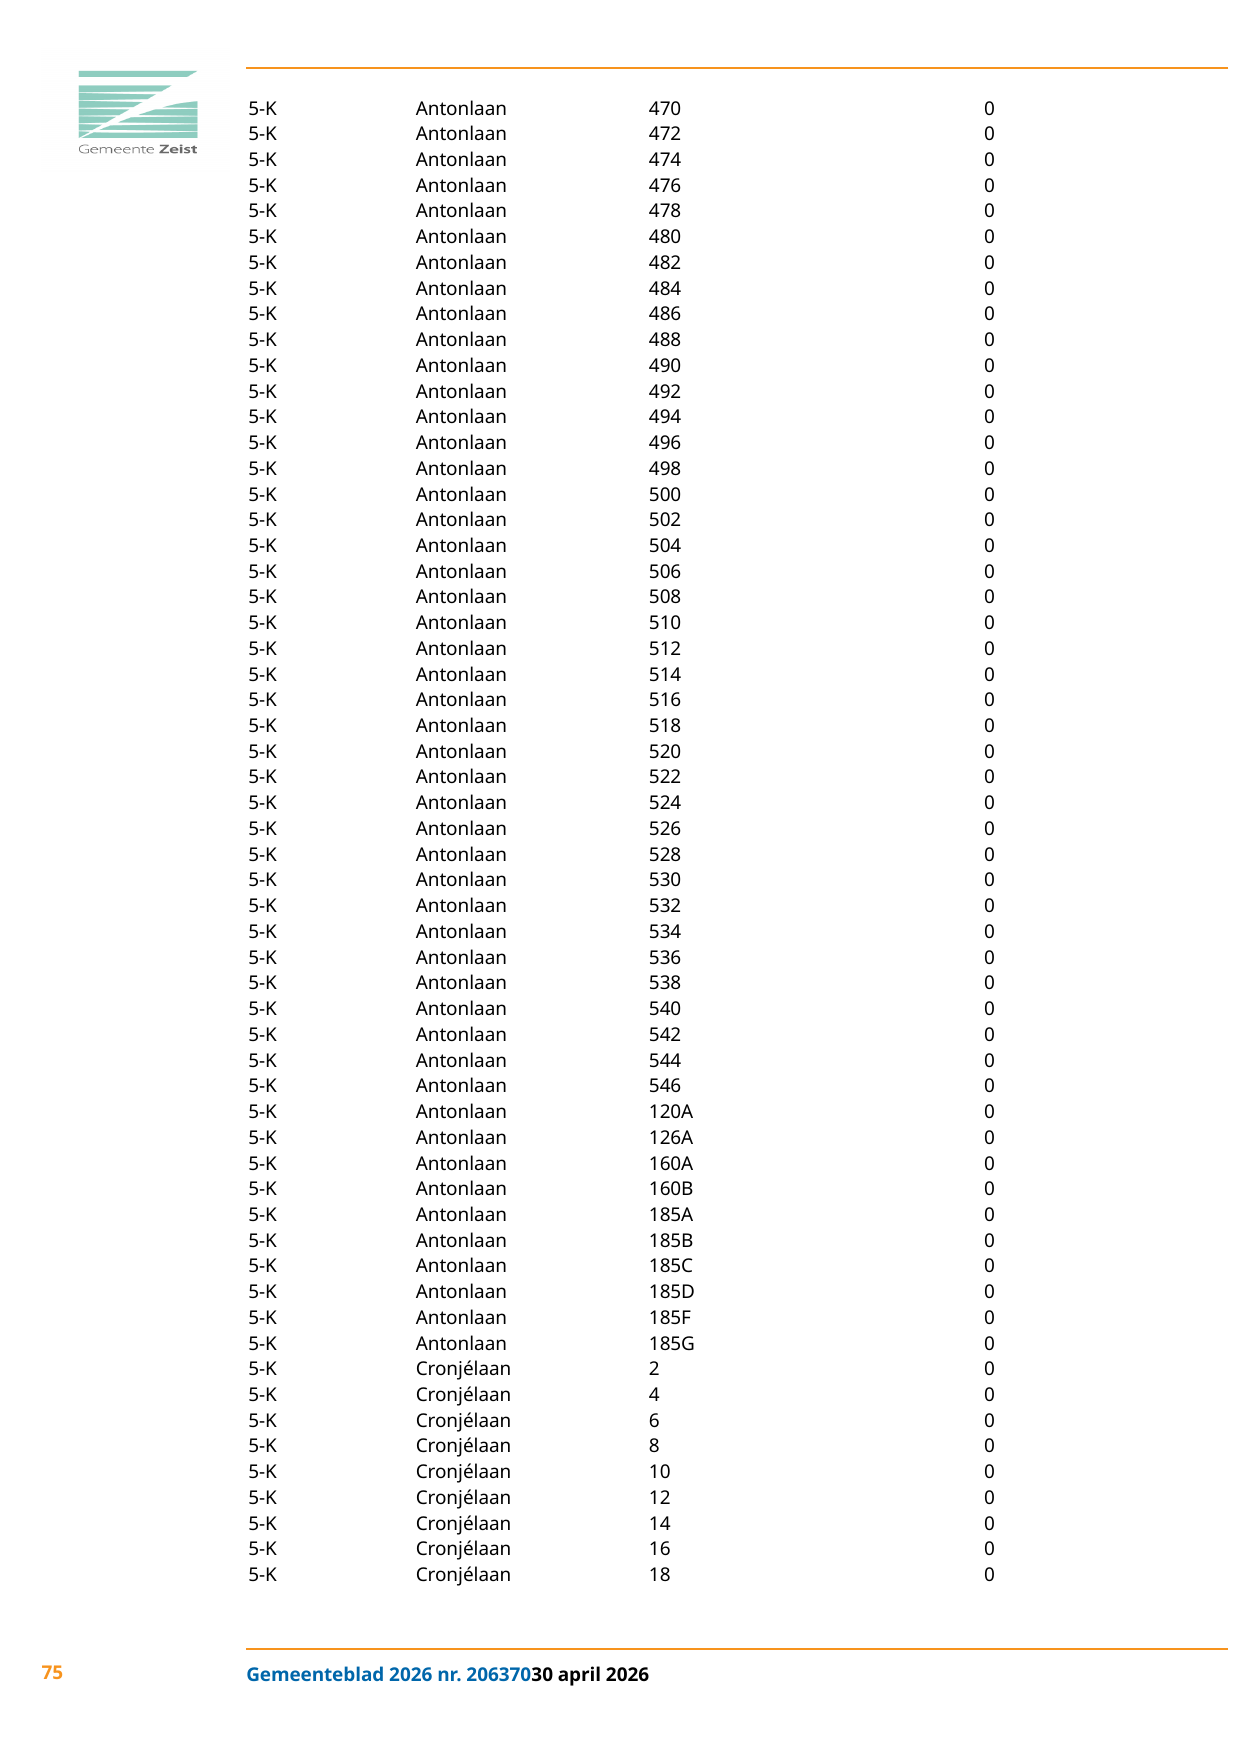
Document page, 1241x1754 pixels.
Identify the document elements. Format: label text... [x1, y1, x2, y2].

table_cell 0 [984, 1536, 1152, 1561]
table_cell 0 [984, 95, 1152, 121]
table_cell 5-K [248, 532, 416, 558]
table_cell Antonlaan [416, 404, 649, 429]
table_cell 5-K [248, 1278, 416, 1304]
table_cell 5-K [248, 867, 416, 892]
table_cell 478 [649, 198, 816, 223]
table_cell 5-K [248, 1150, 416, 1175]
table_cell [816, 95, 984, 121]
table_cell [816, 1459, 984, 1484]
table_cell 4 [649, 1381, 816, 1407]
table_cell Antonlaan [416, 198, 649, 223]
table_cell 0 [984, 506, 1152, 532]
table_cell 5-K [248, 584, 416, 609]
table_cell Antonlaan [416, 635, 649, 661]
table_cell [816, 764, 984, 789]
table_cell 528 [649, 841, 816, 867]
table_cell 522 [649, 764, 816, 789]
table_cell [816, 1381, 984, 1407]
table_cell 516 [649, 687, 816, 712]
table_cell 0 [984, 352, 1152, 378]
table_cell Antonlaan [416, 1278, 649, 1304]
table_cell Antonlaan [416, 172, 649, 198]
table_cell 5-K [248, 146, 416, 172]
table_cell [816, 1278, 984, 1304]
table_cell 5-K [248, 1124, 416, 1150]
table_cell 5-K [248, 1356, 416, 1381]
table_cell 0 [984, 918, 1152, 944]
table_cell 0 [984, 1381, 1152, 1407]
table_cell 0 [984, 841, 1152, 867]
picture [41, 47, 231, 172]
table_cell 0 [984, 121, 1152, 146]
table_cell 0 [984, 893, 1152, 918]
table_cell 5-K [248, 712, 416, 738]
table_cell [816, 790, 984, 815]
table_cell Antonlaan [416, 275, 649, 301]
table_cell 518 [649, 712, 816, 738]
table_cell Antonlaan [416, 352, 649, 378]
table_cell Antonlaan [416, 815, 649, 841]
table_cell 0 [984, 712, 1152, 738]
table_cell 5-K [248, 455, 416, 481]
table_cell 5-K [248, 1407, 416, 1433]
table_cell [816, 1047, 984, 1072]
table_cell 0 [984, 1227, 1152, 1253]
table_cell 506 [649, 558, 816, 584]
table_cell Antonlaan [416, 455, 649, 481]
table_cell 0 [984, 429, 1152, 455]
table_cell [816, 1510, 984, 1536]
table_cell 5-K [248, 918, 416, 944]
table_cell Antonlaan [416, 1253, 649, 1278]
table_cell Antonlaan [416, 1073, 649, 1098]
table_cell 5-K [248, 1073, 416, 1098]
table_cell 488 [649, 326, 816, 352]
table_cell [816, 1253, 984, 1278]
table_cell 5-K [248, 1536, 416, 1561]
table_cell 502 [649, 506, 816, 532]
table_cell Cronjélaan [416, 1459, 649, 1484]
table_cell [816, 609, 984, 635]
table_cell [816, 1536, 984, 1561]
table_cell Cronjélaan [416, 1561, 649, 1587]
table_cell 540 [649, 995, 816, 1021]
table_cell [816, 1201, 984, 1227]
table_cell 5-K [248, 326, 416, 352]
table_cell 120A [649, 1098, 816, 1124]
table_cell 532 [649, 893, 816, 918]
table_cell Antonlaan [416, 326, 649, 352]
table_cell 5-K [248, 1433, 416, 1458]
table_cell 492 [649, 378, 816, 403]
table_cell 0 [984, 301, 1152, 326]
table_cell 126A [649, 1124, 816, 1150]
table_cell Antonlaan [416, 918, 649, 944]
table_cell 514 [649, 661, 816, 687]
table_cell 12 [649, 1484, 816, 1510]
table_cell 0 [984, 970, 1152, 995]
table_cell Antonlaan [416, 224, 649, 249]
table_cell Antonlaan [416, 481, 649, 506]
table_cell [816, 404, 984, 429]
table_cell 0 [984, 1433, 1152, 1458]
table_cell 544 [649, 1047, 816, 1072]
table_cell 484 [649, 275, 816, 301]
table_cell 6 [649, 1407, 816, 1433]
table_cell 8 [649, 1433, 816, 1458]
table_cell [816, 1407, 984, 1433]
table_cell Antonlaan [416, 1330, 649, 1356]
table_cell 18 [649, 1561, 816, 1587]
table_cell Antonlaan [416, 867, 649, 892]
table_cell [816, 1227, 984, 1253]
table_cell 5-K [248, 1253, 416, 1278]
table_cell 0 [984, 1253, 1152, 1278]
table_cell 0 [984, 172, 1152, 198]
table_cell Antonlaan [416, 790, 649, 815]
table_cell Antonlaan [416, 301, 649, 326]
table_cell Antonlaan [416, 1175, 649, 1201]
table_cell 14 [649, 1510, 816, 1536]
table_cell 5-K [248, 95, 416, 121]
table_cell Antonlaan [416, 1021, 649, 1047]
table_cell 5-K [248, 661, 416, 687]
table_cell 498 [649, 455, 816, 481]
table_cell Antonlaan [416, 687, 649, 712]
table_cell 16 [649, 1536, 816, 1561]
table_cell 0 [984, 764, 1152, 789]
table_cell 0 [984, 1098, 1152, 1124]
table_cell Antonlaan [416, 584, 649, 609]
table_cell 185G [649, 1330, 816, 1356]
table_cell Cronjélaan [416, 1433, 649, 1458]
table_cell 0 [984, 815, 1152, 841]
table_cell 5-K [248, 609, 416, 635]
table_cell [816, 1021, 984, 1047]
table_cell 5-K [248, 275, 416, 301]
table_cell Antonlaan [416, 1098, 649, 1124]
table_cell 0 [984, 1150, 1152, 1175]
table_cell 536 [649, 944, 816, 969]
table_cell 0 [984, 249, 1152, 275]
table_cell [816, 918, 984, 944]
table_cell [816, 815, 984, 841]
table_cell Antonlaan [416, 661, 649, 687]
table_cell 0 [984, 1175, 1152, 1201]
table_cell [816, 687, 984, 712]
table_cell [816, 841, 984, 867]
table_cell [816, 352, 984, 378]
table_cell 0 [984, 1407, 1152, 1433]
table_cell Antonlaan [416, 121, 649, 146]
table_cell 5-K [248, 687, 416, 712]
table_cell 0 [984, 995, 1152, 1021]
table_cell 0 [984, 1356, 1152, 1381]
table_cell 480 [649, 224, 816, 249]
table_cell 5-K [248, 429, 416, 455]
table_cell 5-K [248, 1510, 416, 1536]
table_cell 5-K [248, 1484, 416, 1510]
table_cell 5-K [248, 1047, 416, 1072]
table_cell 0 [984, 790, 1152, 815]
table_cell 5-K [248, 378, 416, 403]
table_cell 530 [649, 867, 816, 892]
table_cell Antonlaan [416, 970, 649, 995]
table_cell [816, 121, 984, 146]
table_cell 520 [649, 738, 816, 764]
table_cell 5-K [248, 249, 416, 275]
table_cell [816, 506, 984, 532]
table_cell [816, 1150, 984, 1175]
table_cell 472 [649, 121, 816, 146]
table_cell 5-K [248, 1201, 416, 1227]
table_cell 0 [984, 1073, 1152, 1098]
table_cell [816, 1073, 984, 1098]
table_cell 0 [984, 1278, 1152, 1304]
table_cell 5-K [248, 1561, 416, 1587]
table_cell [816, 1433, 984, 1458]
table_cell [816, 198, 984, 223]
table_cell 5-K [248, 172, 416, 198]
table_cell 512 [649, 635, 816, 661]
table_cell Antonlaan [416, 712, 649, 738]
table_cell [816, 1561, 984, 1587]
table_cell [816, 995, 984, 1021]
table_cell 5-K [248, 121, 416, 146]
table_cell 0 [984, 275, 1152, 301]
table_cell 0 [984, 1047, 1152, 1072]
table_cell 5-K [248, 1227, 416, 1253]
table_cell 524 [649, 790, 816, 815]
table_cell 5-K [248, 815, 416, 841]
table_cell [816, 558, 984, 584]
table_cell 5-K [248, 1021, 416, 1047]
table_cell 0 [984, 1021, 1152, 1047]
table_cell 0 [984, 584, 1152, 609]
table_cell 510 [649, 609, 816, 635]
table_cell Cronjélaan [416, 1536, 649, 1561]
table_cell 185C [649, 1253, 816, 1278]
table_cell 546 [649, 1073, 816, 1098]
table_cell 5-K [248, 1330, 416, 1356]
table_cell [816, 455, 984, 481]
table_cell 474 [649, 146, 816, 172]
table_cell [816, 275, 984, 301]
table_cell 0 [984, 609, 1152, 635]
table_cell [816, 532, 984, 558]
table_cell 5-K [248, 995, 416, 1021]
table_cell 534 [649, 918, 816, 944]
table_cell Cronjélaan [416, 1381, 649, 1407]
table_cell 0 [984, 326, 1152, 352]
table_cell 0 [984, 481, 1152, 506]
table_cell 0 [984, 198, 1152, 223]
table_cell 476 [649, 172, 816, 198]
table_cell Antonlaan [416, 1124, 649, 1150]
table_cell [816, 326, 984, 352]
table_cell [816, 249, 984, 275]
table_cell Antonlaan [416, 506, 649, 532]
table_cell Antonlaan [416, 995, 649, 1021]
table_cell Antonlaan [416, 249, 649, 275]
table_cell 5-K [248, 481, 416, 506]
table_cell 185F [649, 1304, 816, 1330]
table_cell 0 [984, 378, 1152, 403]
table_cell 504 [649, 532, 816, 558]
table_cell 470 [649, 95, 816, 121]
table_cell 10 [649, 1459, 816, 1484]
table_cell Cronjélaan [416, 1484, 649, 1510]
table_cell [816, 1356, 984, 1381]
table_cell 0 [984, 867, 1152, 892]
table_cell [816, 1098, 984, 1124]
table_cell 5-K [248, 893, 416, 918]
table_cell Antonlaan [416, 609, 649, 635]
table_cell Antonlaan [416, 378, 649, 403]
table_cell [816, 224, 984, 249]
table_cell 0 [984, 944, 1152, 969]
table_cell 0 [984, 738, 1152, 764]
table_cell 494 [649, 404, 816, 429]
table_cell 5-K [248, 970, 416, 995]
table_cell [816, 378, 984, 403]
table_cell 5-K [248, 1381, 416, 1407]
table_cell 5-K [248, 1175, 416, 1201]
table_cell Antonlaan [416, 1227, 649, 1253]
table_cell 185A [649, 1201, 816, 1227]
table_cell Antonlaan [416, 944, 649, 969]
table_cell [816, 1330, 984, 1356]
table_cell 5-K [248, 1304, 416, 1330]
table_cell [816, 146, 984, 172]
table_cell [816, 661, 984, 687]
table_cell [816, 738, 984, 764]
table_cell 542 [649, 1021, 816, 1047]
table_cell 0 [984, 1459, 1152, 1484]
table_cell 5-K [248, 1098, 416, 1124]
table_cell 0 [984, 1201, 1152, 1227]
table_cell 5-K [248, 224, 416, 249]
table_cell 5-K [248, 764, 416, 789]
table_cell [816, 1124, 984, 1150]
table_cell [816, 635, 984, 661]
table_cell [816, 481, 984, 506]
table_cell [816, 867, 984, 892]
table_cell 160A [649, 1150, 816, 1175]
table_cell [816, 1484, 984, 1510]
table_cell 0 [984, 687, 1152, 712]
table_cell 5-K [248, 352, 416, 378]
table_cell Cronjélaan [416, 1510, 649, 1536]
table_cell 0 [984, 532, 1152, 558]
table_cell [816, 172, 984, 198]
table_cell Antonlaan [416, 146, 649, 172]
table_cell Antonlaan [416, 1304, 649, 1330]
table_cell 0 [984, 1330, 1152, 1356]
table_cell 0 [984, 404, 1152, 429]
table_cell 526 [649, 815, 816, 841]
table_cell 160B [649, 1175, 816, 1201]
table_cell 0 [984, 1561, 1152, 1587]
table_cell 490 [649, 352, 816, 378]
table_cell 0 [984, 1124, 1152, 1150]
table_cell 0 [984, 661, 1152, 687]
table_cell Antonlaan [416, 738, 649, 764]
table_cell 185D [649, 1278, 816, 1304]
table_cell Antonlaan [416, 95, 649, 121]
table_cell 0 [984, 1484, 1152, 1510]
table_cell Antonlaan [416, 558, 649, 584]
table_cell 5-K [248, 301, 416, 326]
table_cell Antonlaan [416, 1047, 649, 1072]
table_cell [816, 301, 984, 326]
table_cell 500 [649, 481, 816, 506]
table_cell 5-K [248, 558, 416, 584]
table_cell 486 [649, 301, 816, 326]
table_cell 0 [984, 146, 1152, 172]
table_cell Antonlaan [416, 1201, 649, 1227]
table_cell Cronjélaan [416, 1356, 649, 1381]
table_cell 185B [649, 1227, 816, 1253]
table_cell Cronjélaan [416, 1407, 649, 1433]
table_cell [816, 584, 984, 609]
table_cell 482 [649, 249, 816, 275]
table_cell 0 [984, 635, 1152, 661]
table_cell 5-K [248, 841, 416, 867]
table_cell 0 [984, 1304, 1152, 1330]
table_cell Antonlaan [416, 429, 649, 455]
table_cell 2 [649, 1356, 816, 1381]
table_cell 0 [984, 455, 1152, 481]
table_cell Antonlaan [416, 841, 649, 867]
table_cell [816, 893, 984, 918]
table_cell 0 [984, 224, 1152, 249]
table_cell 538 [649, 970, 816, 995]
table_cell [816, 1304, 984, 1330]
table_cell 5-K [248, 506, 416, 532]
table_cell [816, 1175, 984, 1201]
table_cell 508 [649, 584, 816, 609]
table_cell 5-K [248, 404, 416, 429]
table_cell Antonlaan [416, 532, 649, 558]
table_cell Antonlaan [416, 1150, 649, 1175]
table_cell 0 [984, 558, 1152, 584]
table_cell [816, 712, 984, 738]
table_cell 496 [649, 429, 816, 455]
table_cell Antonlaan [416, 764, 649, 789]
table_cell 5-K [248, 635, 416, 661]
table_cell [816, 944, 984, 969]
table_cell 5-K [248, 198, 416, 223]
table_cell 5-K [248, 790, 416, 815]
table_cell 5-K [248, 944, 416, 969]
table_cell 5-K [248, 1459, 416, 1484]
table_cell [816, 970, 984, 995]
table_cell 5-K [248, 738, 416, 764]
table_cell Antonlaan [416, 893, 649, 918]
table_cell 0 [984, 1510, 1152, 1536]
table_cell [816, 429, 984, 455]
